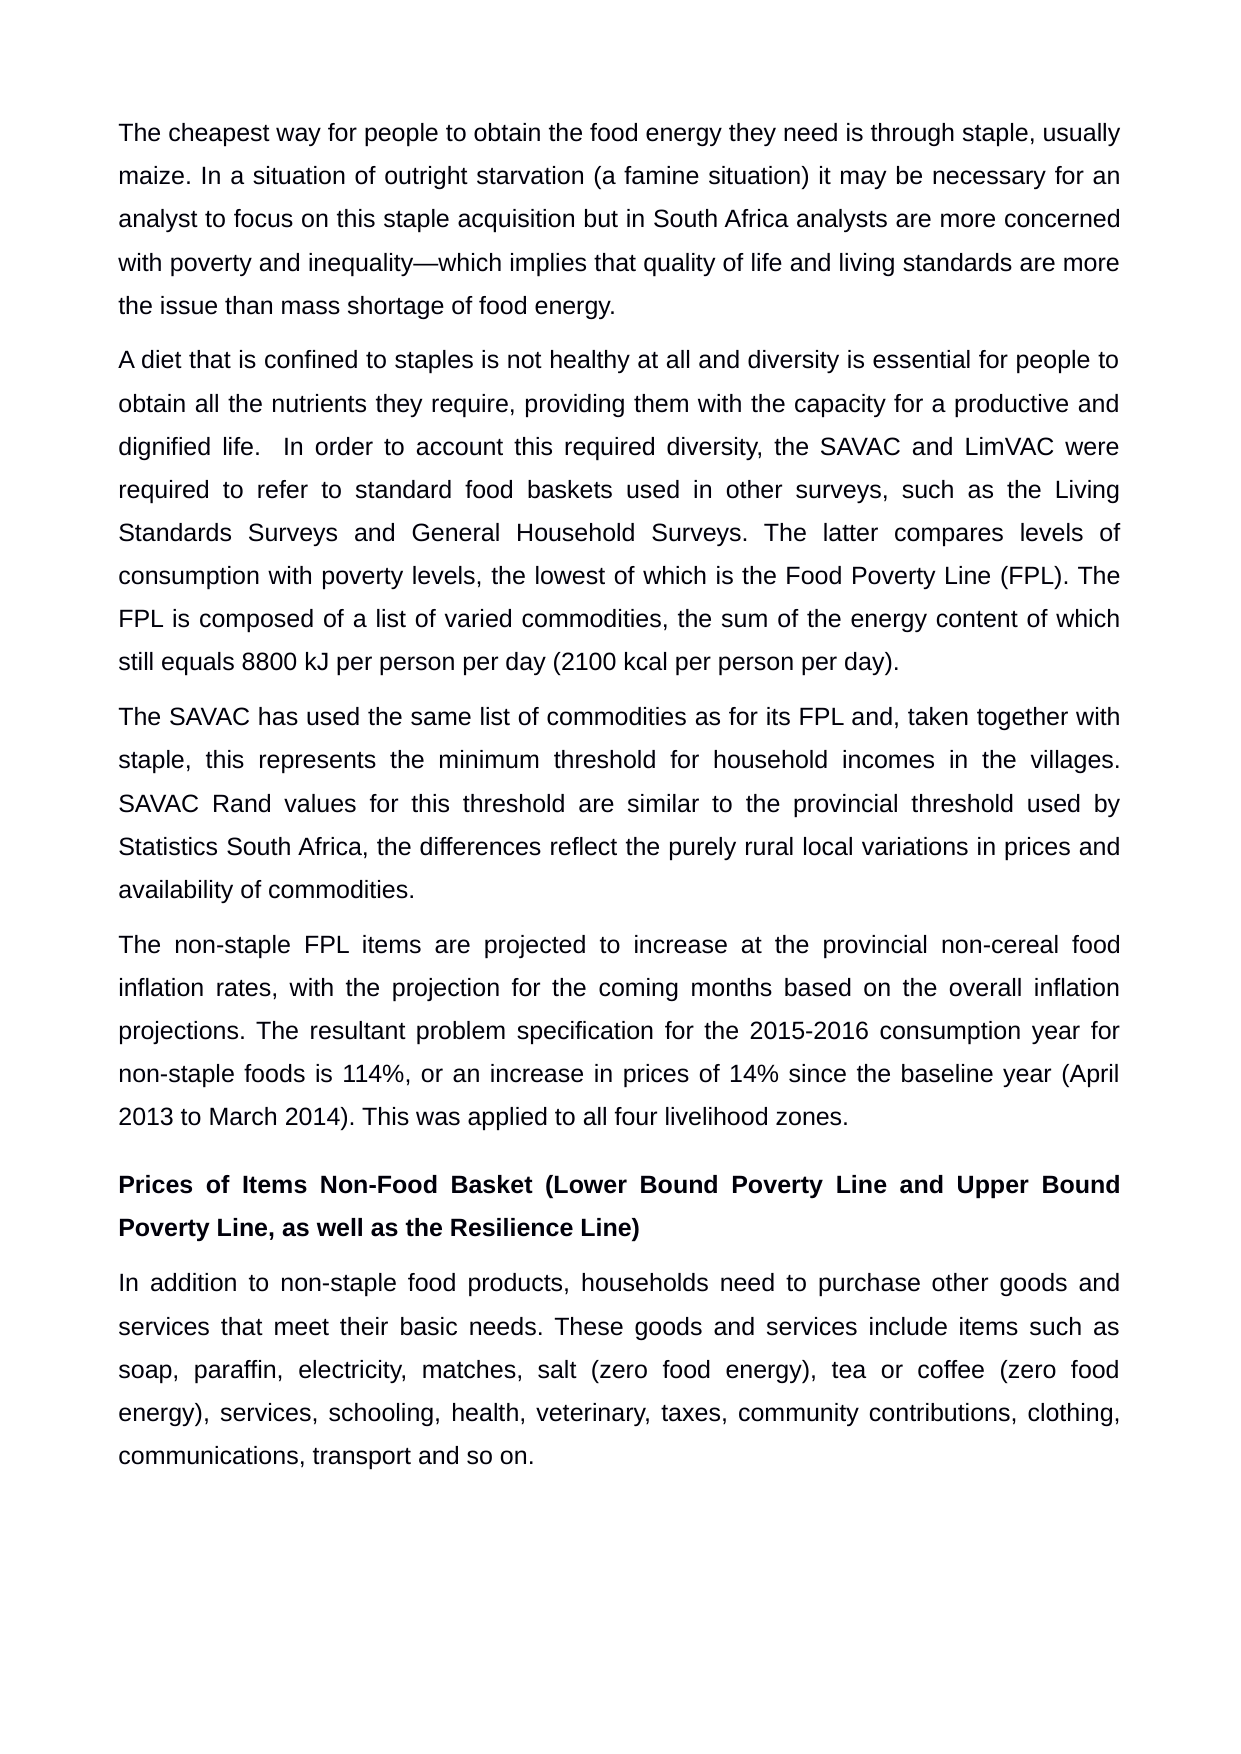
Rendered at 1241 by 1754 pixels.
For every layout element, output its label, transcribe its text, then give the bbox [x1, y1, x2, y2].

text The SAVAC has used the same list of commodities as for its FPL and, taken together with staple, this represents the minimum threshold for household incomes in the villages. SAVAC Rand values for this threshold are similar to the provincial threshold used by Statistics South Africa, the differences reflect the purely rural local variations in prices and availability of commodities. [118, 702, 1122, 903]
subtitle Prices of Items Non-Food Basket (Lower Bound Poverty Line and Upper Bound Poverty Line, as well as the Resilience Line) [118, 1170, 1122, 1242]
text In addition to non-staple food products, households need to purchase other goods and services that meet their basic needs. These goods and services include items such as soap, paraffin, electricity, matches, salt (zero food energy), tea or coffee (zero food energy), services, schooling, health, veterinary, taxes, community contributions, clothing, communications, transport and so on. [118, 1268, 1122, 1469]
text A diet that is confined to staples is not healthy at all and diversity is essential for people to obtain all the nutrients they require, providing them with the capacity for a productive and dignified life. In order to account this required diversity, the SAVAC and LimVAC were required to refer to standard food baskets used in other surveys, such as the Living Standards Surveys and General Household Surveys. The latter compares levels of consumption with poverty levels, the lowest of which is the Food Poverty Line (FPL). The FPL is composed of a list of varied commodities, the sum of the energy content of which still equals 8800 kJ per person per day (2100 kcal per person per day). [118, 346, 1122, 676]
text The non-staple FPL items are projected to increase at the provincial non-cereal food inflation rates, with the projection for the coming months based on the overall inflation projections. The resultant problem specification for the 2015-2016 consumption year for non-staple foods is 114%, or an increase in prices of 14% since the baseline year (April 2013 to March 2014). This was applied to all four livelihood zones. [118, 930, 1122, 1131]
text The cheapest way for people to obtain the food energy they need is through staple, usually maize. In a situation of outright starvation (a famine situation) it may be necessary for an analyst to focus on this staple acquisition but in South Africa analysts are more concerned with poverty and inequality—which implies that quality of life and living standards are more the issue than mass shortage of food energy. [118, 118, 1122, 319]
